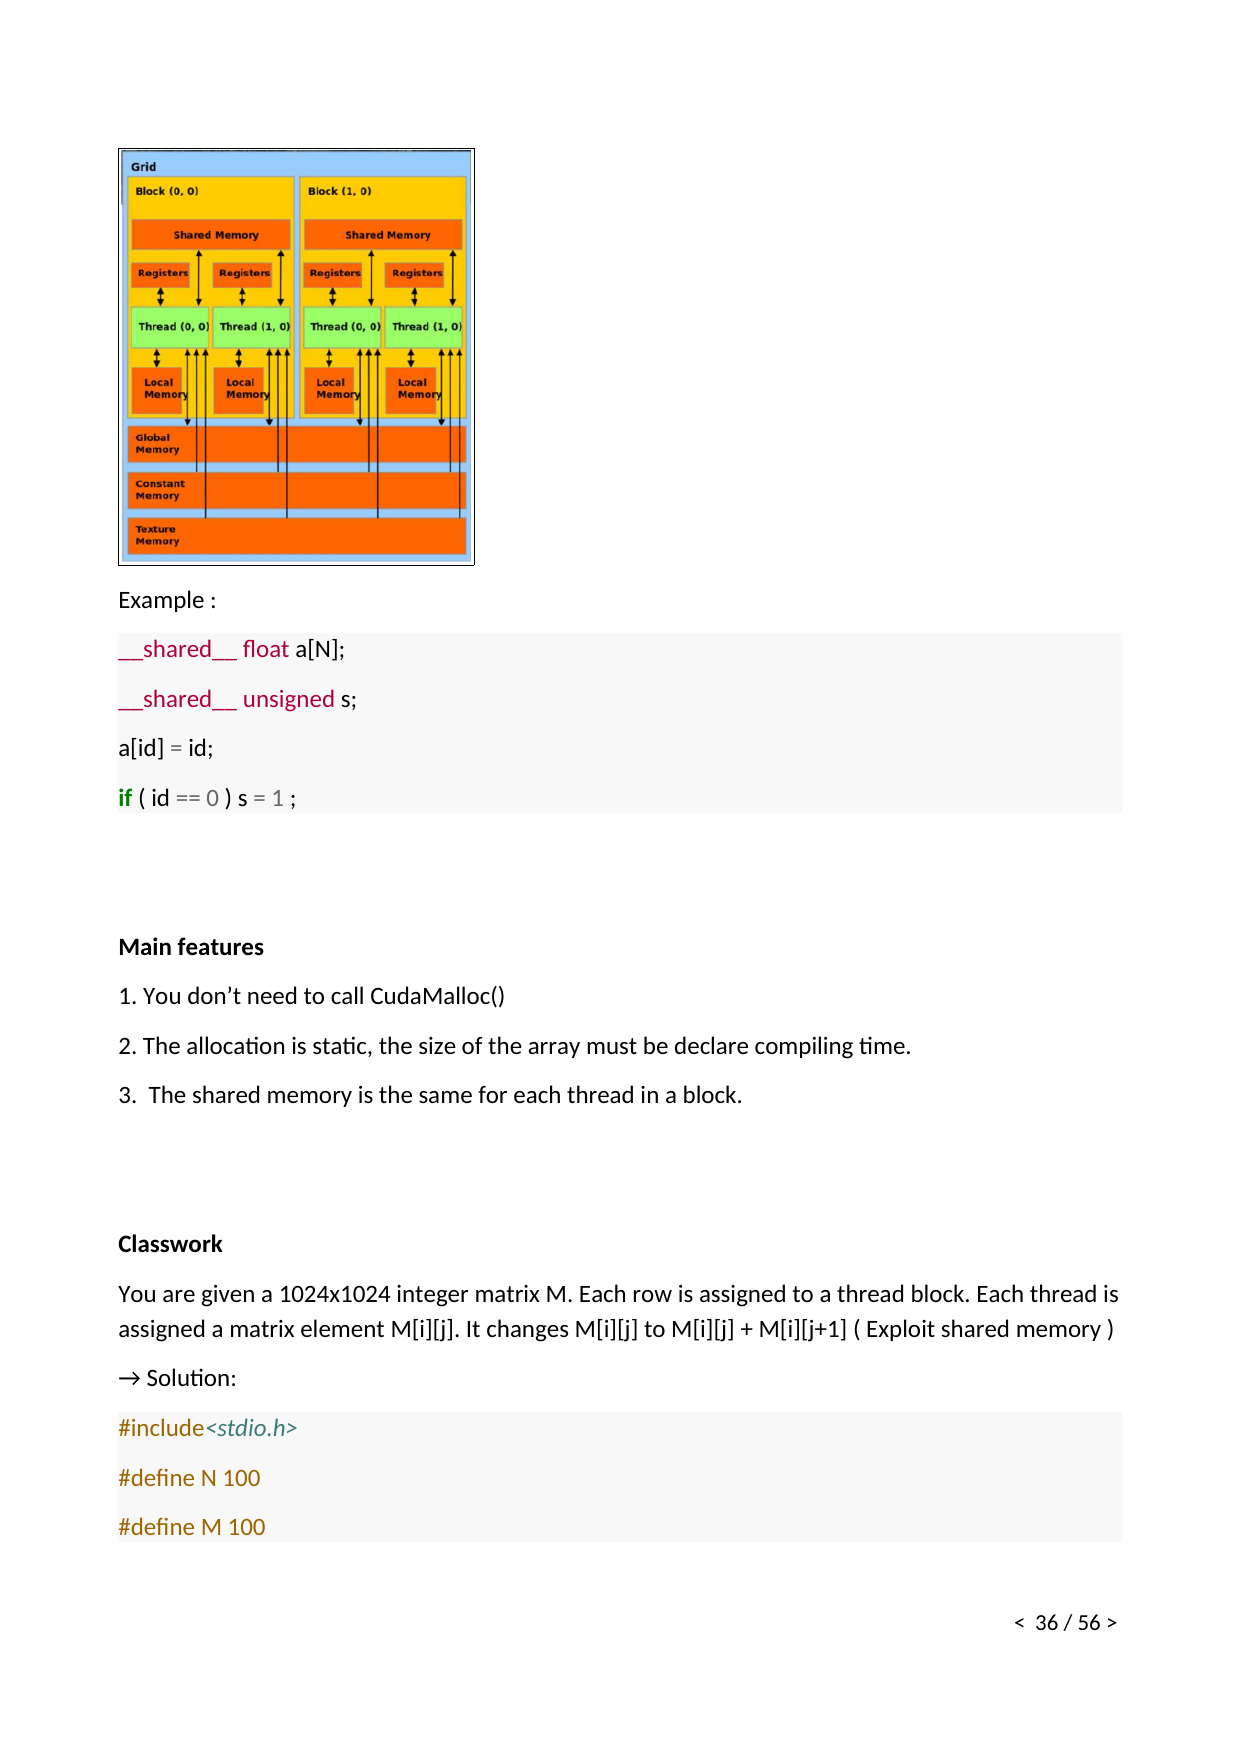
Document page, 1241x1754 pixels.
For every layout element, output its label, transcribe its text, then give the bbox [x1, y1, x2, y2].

text 1. You don’t need to call CudaMalloc() [118, 980, 1122, 1011]
picture [121, 150, 471, 562]
text #define M 100 [118, 1511, 1122, 1542]
text a[id] = id; [118, 732, 1122, 763]
text #define N 100 [118, 1462, 1122, 1492]
text __shared__ float a[N]; [118, 633, 1122, 664]
text Example : [118, 584, 1122, 614]
text Classwork [118, 1228, 1122, 1259]
text 2. The allocation is static, the size of the array must be declare compiling time. [118, 1030, 1122, 1061]
text You are given a 1024x1024 integer matrix M. Each row is assigned to a thread block. Each thread is assigned a matrix element M[i][j]. It changes M[i][j] to M[i][j] + M[i][j+1] ( Exploit shared memory ) [118, 1278, 1122, 1343]
text if ( id == 0 ) s = 1 ; [118, 782, 1122, 813]
text Main features [118, 931, 1122, 961]
text __shared__ unsigned s; [118, 683, 1122, 713]
text → Solution: [118, 1362, 1122, 1393]
text #include<stdio.h> [118, 1412, 1122, 1443]
text 3. The shared memory is the same for each thread in a block. [118, 1079, 1122, 1110]
